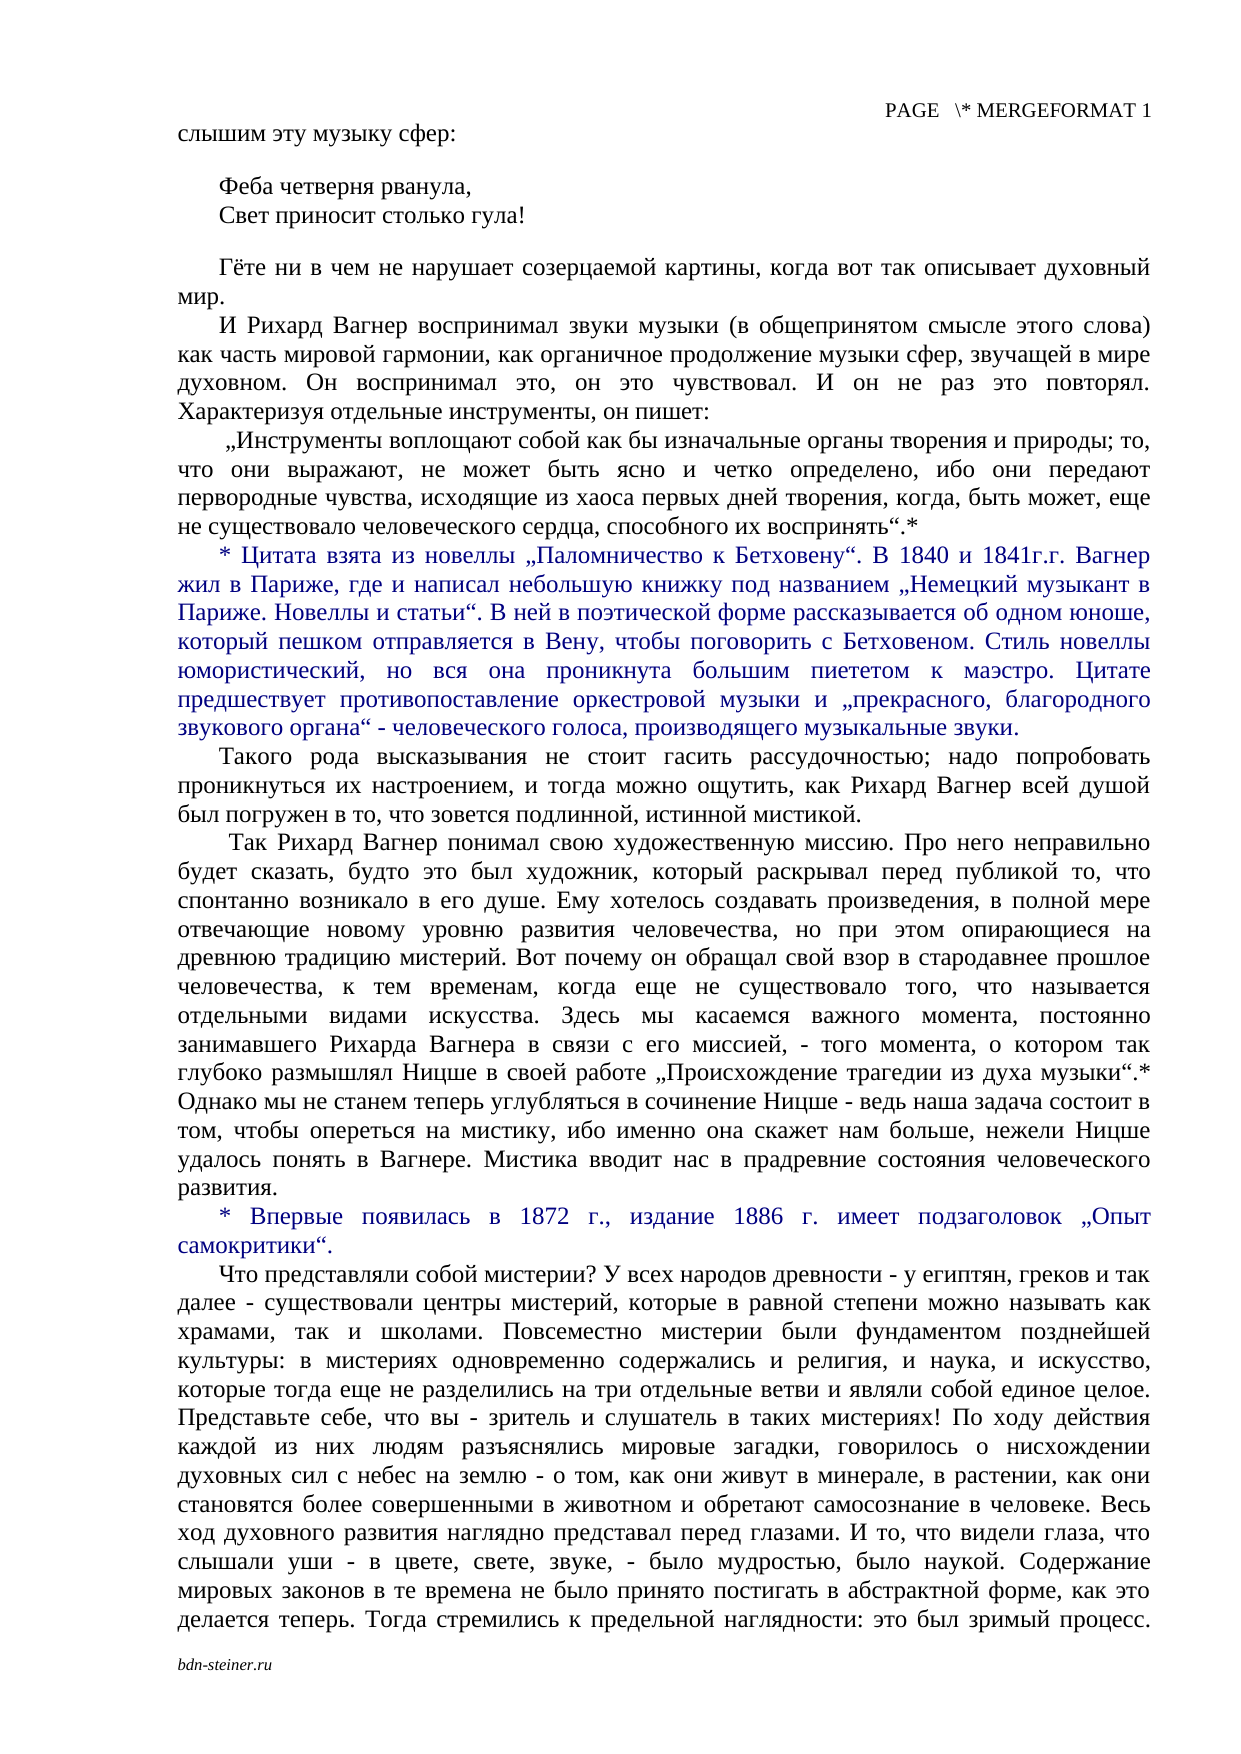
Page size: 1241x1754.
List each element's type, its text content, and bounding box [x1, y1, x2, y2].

text И Рихард Вагнер воспринимал звуки музыки (в общепринятом смысле этого слова) как часть мировой гармонии, как органичное продолжение музыки сфер, звучащей в мире духовном. Он воспринимал это, он это чувствовал. И он не раз это повторял. Характеризуя отдельные инструменты, он пишет: [177, 310, 1152, 425]
text Что представляли собой мистерии? У всех народов древности - у египтян, греков и так далее - существовали центры мистерий, которые в равной степени можно называть как храмами, так и школами. Повсеместно мистерии были фундаментом позднейшей культуры: в мистериях одновременно содержались и религия, и наука, и искусство, которые тогда еще не разделились на три отдельные ветви и являли собой единое целое. Представьте себе, что вы - зритель и слушатель в таких мистериях! По ходу действия каждой из них людям разъяснялись мировые загадки, говорилось о нисхождении духовных сил с небес на землю - о том, как они живут в минерале, в растении, как они становятся более совершенными в животном и обретают самосознание в человеке. Весь ход духовного развития наглядно представал перед глазами. И то, что видели глаза, что слышали уши - в цвете, свете, звуке, - было мудростью, было наукой. Содержание мировых законов в те времена не было принято постигать в абстрактной форме, как это делается теперь. Тогда стремились к предельной наглядности: это был зримый процесс. [177, 1259, 1152, 1632]
text „Инструменты воплощают собой как бы изначальные органы творения и природы; то, что они выражают, не может быть ясно и четко определено, ибо они передают первородные чувства, исходящие из хаоса первых дней творения, когда, быть может, еще не существовало человеческого сердца, способного их воспринять“.* [177, 425, 1152, 540]
text Феба четверня рванула, [177, 171, 1152, 200]
text Так Рихард Вагнер понимал свою художественную миссию. Про него неправильно будет сказать, будто это был художник, который раскрывал перед публикой то, что спонтанно возникало в его душе. Ему хотелось создавать произведения, в полной мере отвечающие новому уровню развития человечества, но при этом опирающиеся на древнюю традицию мистерий. Вот почему он обращал свой взор в стародавнее прошлое человечества, к тем временам, когда еще не существовало того, что называется отдельными видами искусства. Здесь мы касаемся важного момента, постоянно занимавшего Рихарда Вагнера в связи с его миссией, - того момента, о котором так глубоко размышлял Ницше в своей работе „Происхождение трагедии из духа музыки“.* Однако мы не станем теперь углубляться в сочинение Ницше - ведь наша задача состоит в том, чтобы опереться на мистику, ибо именно она скажет нам больше, нежели Ницше удалось понять в Вагнере. Мистика вводит нас в прадревние состояния человеческого развития. [177, 827, 1152, 1201]
text слышим эту музыку сфер: [177, 118, 1152, 147]
text Такого рода высказывания не стоит гасить рассудочностью; надо попробовать проникнуться их настроением, и тогда можно ощутить, как Рихард Вагнер всей душой был погружен в то, что зовется подлинной, истинной мистикой. [177, 741, 1152, 827]
text Гёте ни в чем не нарушает созерцаемой картины, когда вот так описывает духовный мир. [177, 252, 1152, 310]
text * Впервые появилась в 1872 г., издание 1886 г. имеет подзаголовок „Опыт самокритики“. [177, 1201, 1152, 1259]
text * Цитата взята из новеллы „Паломничество к Бетховену“. В 1840 и 1841г.г. Вагнер жил в Париже, где и написал небольшую книжку под названием „Немецкий музыкант в Париже. Новеллы и статьи“. В ней в поэтической форме рассказывается об одном юноше, который пешком отправляется в Вену, чтобы поговорить с Бетховеном. Стиль новеллы юмористический, но вся она проникнута большим пиететом к маэстро. Цитате предшествует противопоставление оркестровой музыки и „прекрасного, благородного звукового органа“ - человеческого голоса, производящего музыкальные звуки. [177, 540, 1152, 741]
text Свет приносит столько гула! [177, 200, 1152, 228]
